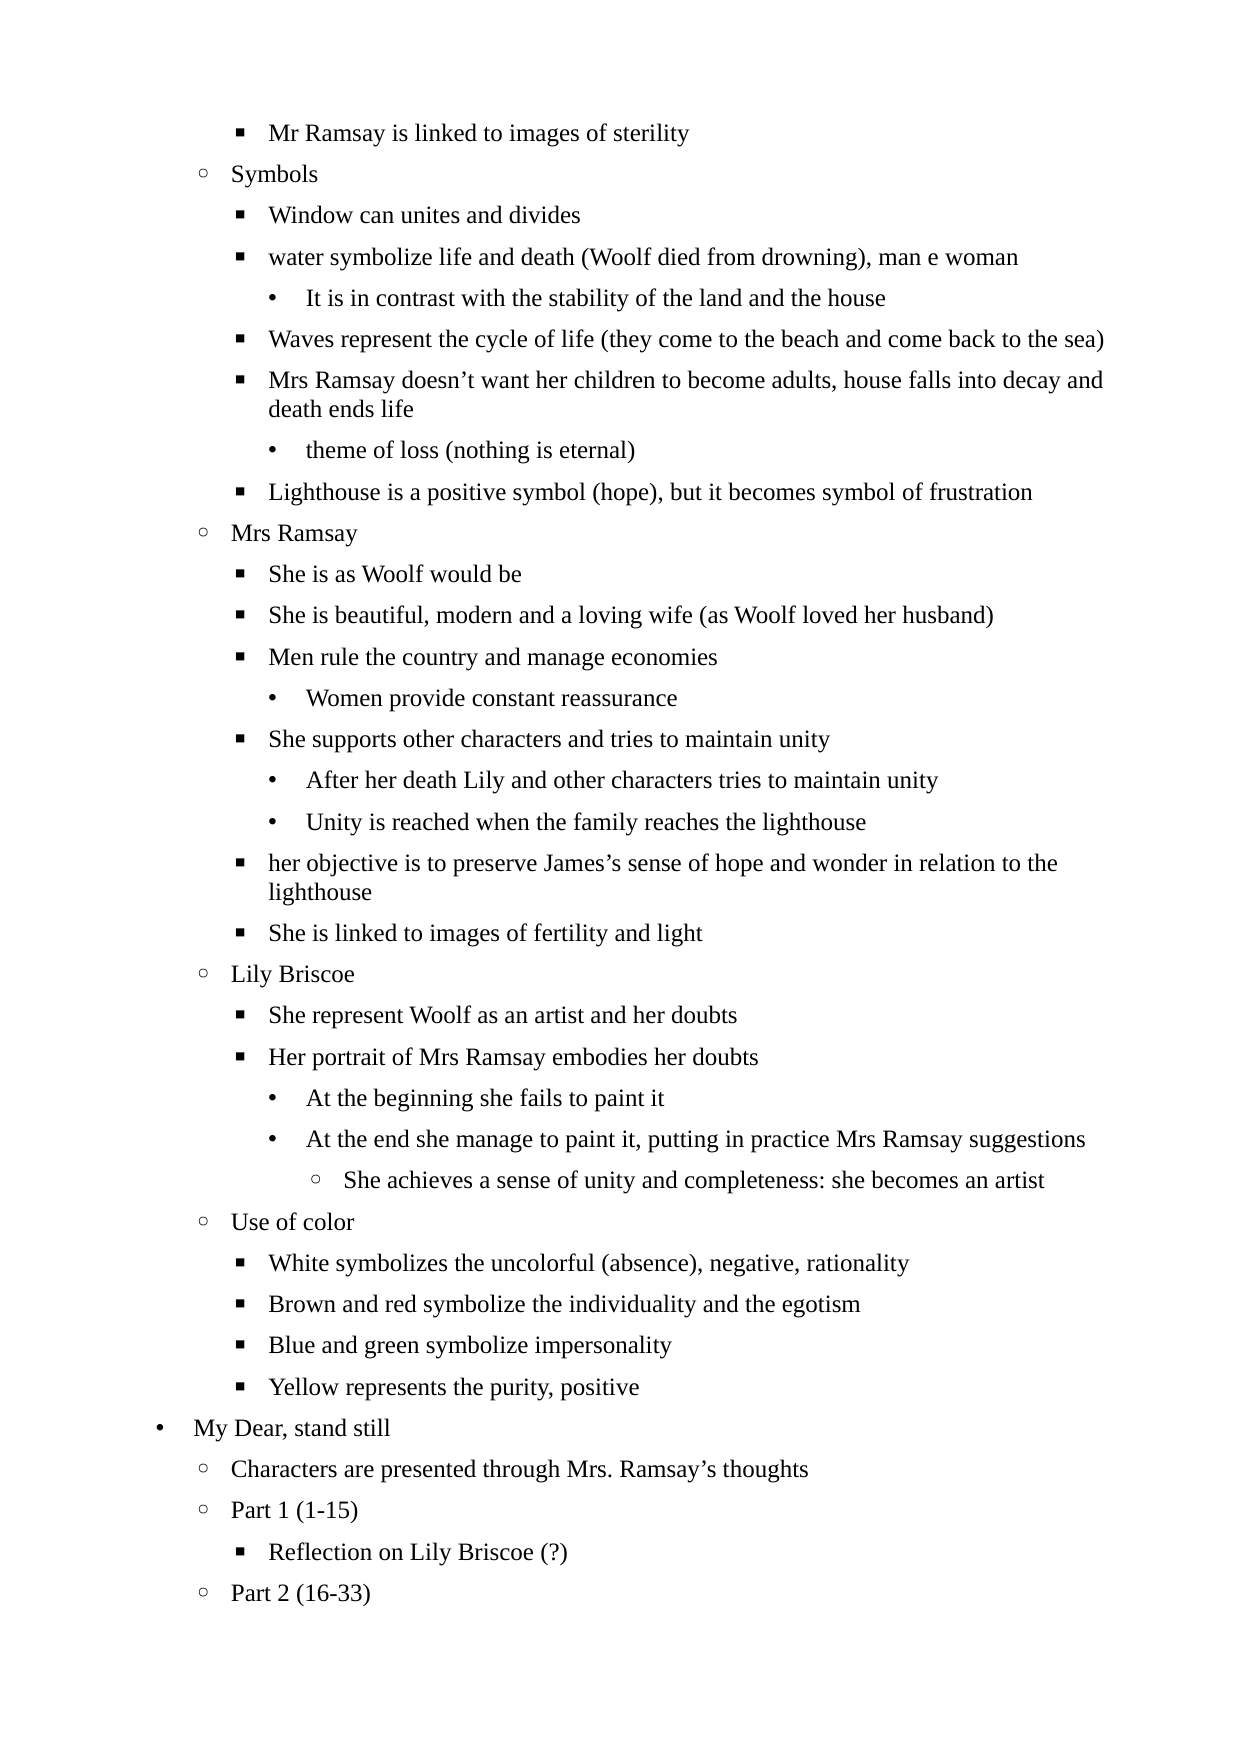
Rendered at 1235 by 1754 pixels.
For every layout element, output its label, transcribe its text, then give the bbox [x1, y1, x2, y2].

list She is linked to images of fertility and light [231, 918, 1116, 947]
list At the end she manage to paint it, putting in practice Mrs Ramsay suggestions [268, 1124, 1116, 1153]
list She supports other characters and tries to maintain unity [231, 724, 1116, 753]
list Her portrait of Mrs Ramsay embodies her doubts [231, 1042, 1116, 1071]
list Lily Briscoe [193, 959, 1116, 988]
list White symbolizes the uncolorful (absence), negative, rationality [231, 1248, 1116, 1277]
list At the beginning she fails to paint it [268, 1083, 1116, 1112]
list Symbols [193, 159, 1116, 188]
list Reflection on Lily Briscoe (?) [231, 1537, 1116, 1566]
list Part 1 (1-15) [193, 1496, 1116, 1524]
list Mrs Ramsay [193, 518, 1116, 547]
list Unity is reached when the family reaches the lighthouse [268, 807, 1116, 836]
list Mrs Ramsay doesn’t want her children to become adults, house falls into decay and death ends life [231, 366, 1116, 423]
list She achieves a sense of unity and completeness: she becomes an artist [306, 1166, 1116, 1194]
list water symbolize life and death (Woolf died from drowning), man e woman [231, 242, 1116, 271]
list Men rule the country and manage economies [231, 642, 1116, 671]
list She represent Woolf as an artist and her doubts [231, 1001, 1116, 1029]
list It is in contrast with the stability of the land and the house [268, 283, 1116, 312]
list After her death Lily and other characters tries to maintain unity [268, 766, 1116, 794]
list She is beautiful, modern and a loving wife (as Woolf loved her husband) [231, 601, 1116, 629]
list Waves represent the cycle of life (they come to the beach and come back to the sea) [231, 324, 1116, 353]
list Brown and red symbolize the individuality and the egotism [231, 1289, 1116, 1318]
list her objective is to preserve James’s sense of hope and wonder in relation to the lighthouse [231, 848, 1116, 906]
list Characters are presented through Mrs. Ramsay’s thoughts [193, 1454, 1116, 1483]
list Women provide constant reassurance [268, 683, 1116, 712]
list Lighthouse is a positive symbol (hope), but it becomes symbol of frustration [231, 477, 1116, 506]
list She is as Woolf would be [231, 559, 1116, 588]
list Blue and green symbolize impersonality [231, 1331, 1116, 1359]
list Window can unites and divides [231, 201, 1116, 229]
list Part 2 (16-33) [193, 1578, 1116, 1607]
list theme of loss (nothing is eternal) [268, 436, 1116, 464]
list Yellow represents the purity, positive [231, 1372, 1116, 1401]
list My Dear, stand still [156, 1413, 1116, 1442]
list Use of color [193, 1207, 1116, 1236]
list Mr Ramsay is linked to images of sterility [231, 118, 1116, 147]
